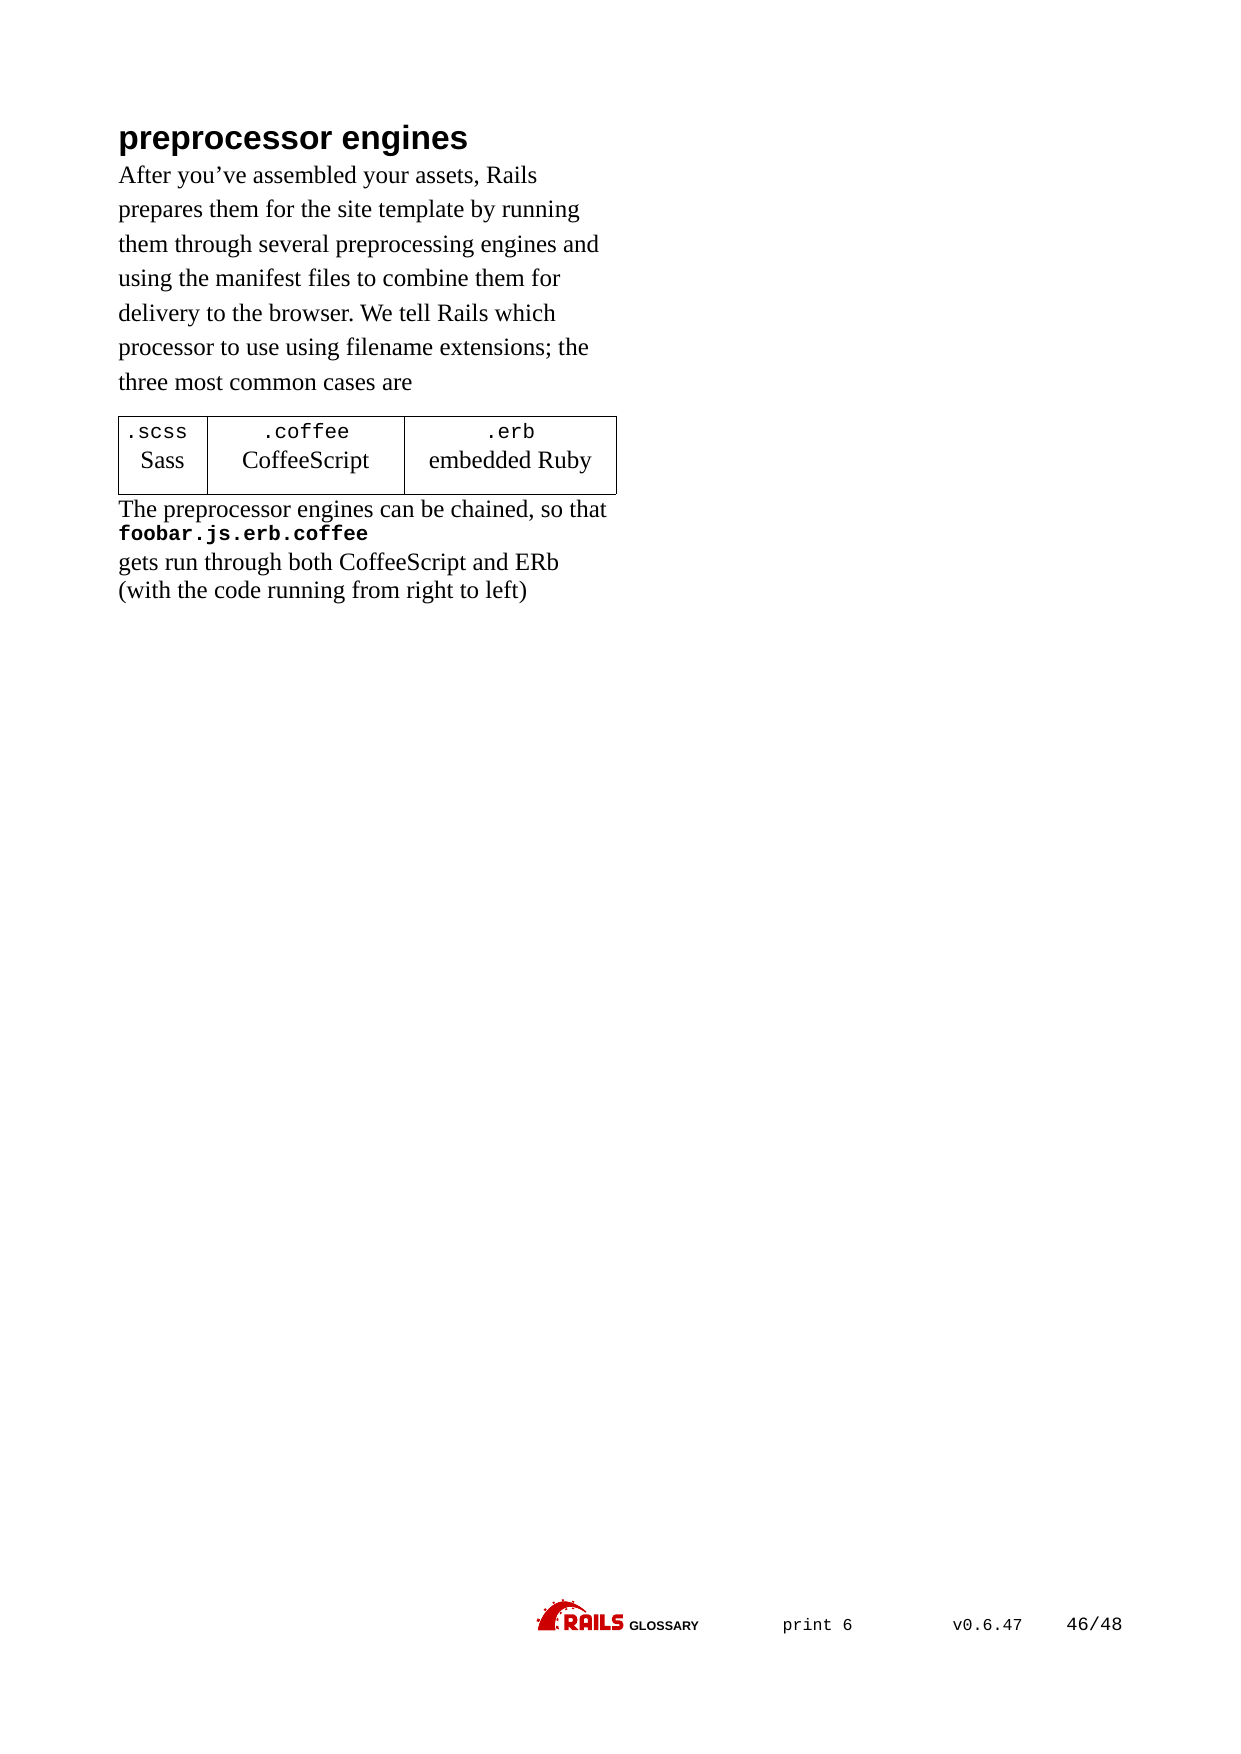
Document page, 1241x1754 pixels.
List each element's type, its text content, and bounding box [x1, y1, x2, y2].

text gets run through both CoffeeScript and ERb (with the code running from right to left) [118, 547, 611, 604]
table_header .coffee CoffeeScript [208, 417, 404, 494]
table_header .scss Sass [119, 417, 207, 494]
table_header .erb embedded Ruby [405, 417, 616, 494]
text After you’ve assembled your assets, Rails prepares them for the site template by running them through several preprocessing engines and using the manifest files to combine them for delivery to the browser. We tell Rails which processor to use using filename extensions; the three most common cases are [118, 160, 611, 395]
text foobar.js.erb.coffee [118, 523, 611, 547]
subtitle preprocessor engines [118, 118, 611, 157]
text The preprocessor engines can be chained, so that [118, 495, 611, 523]
